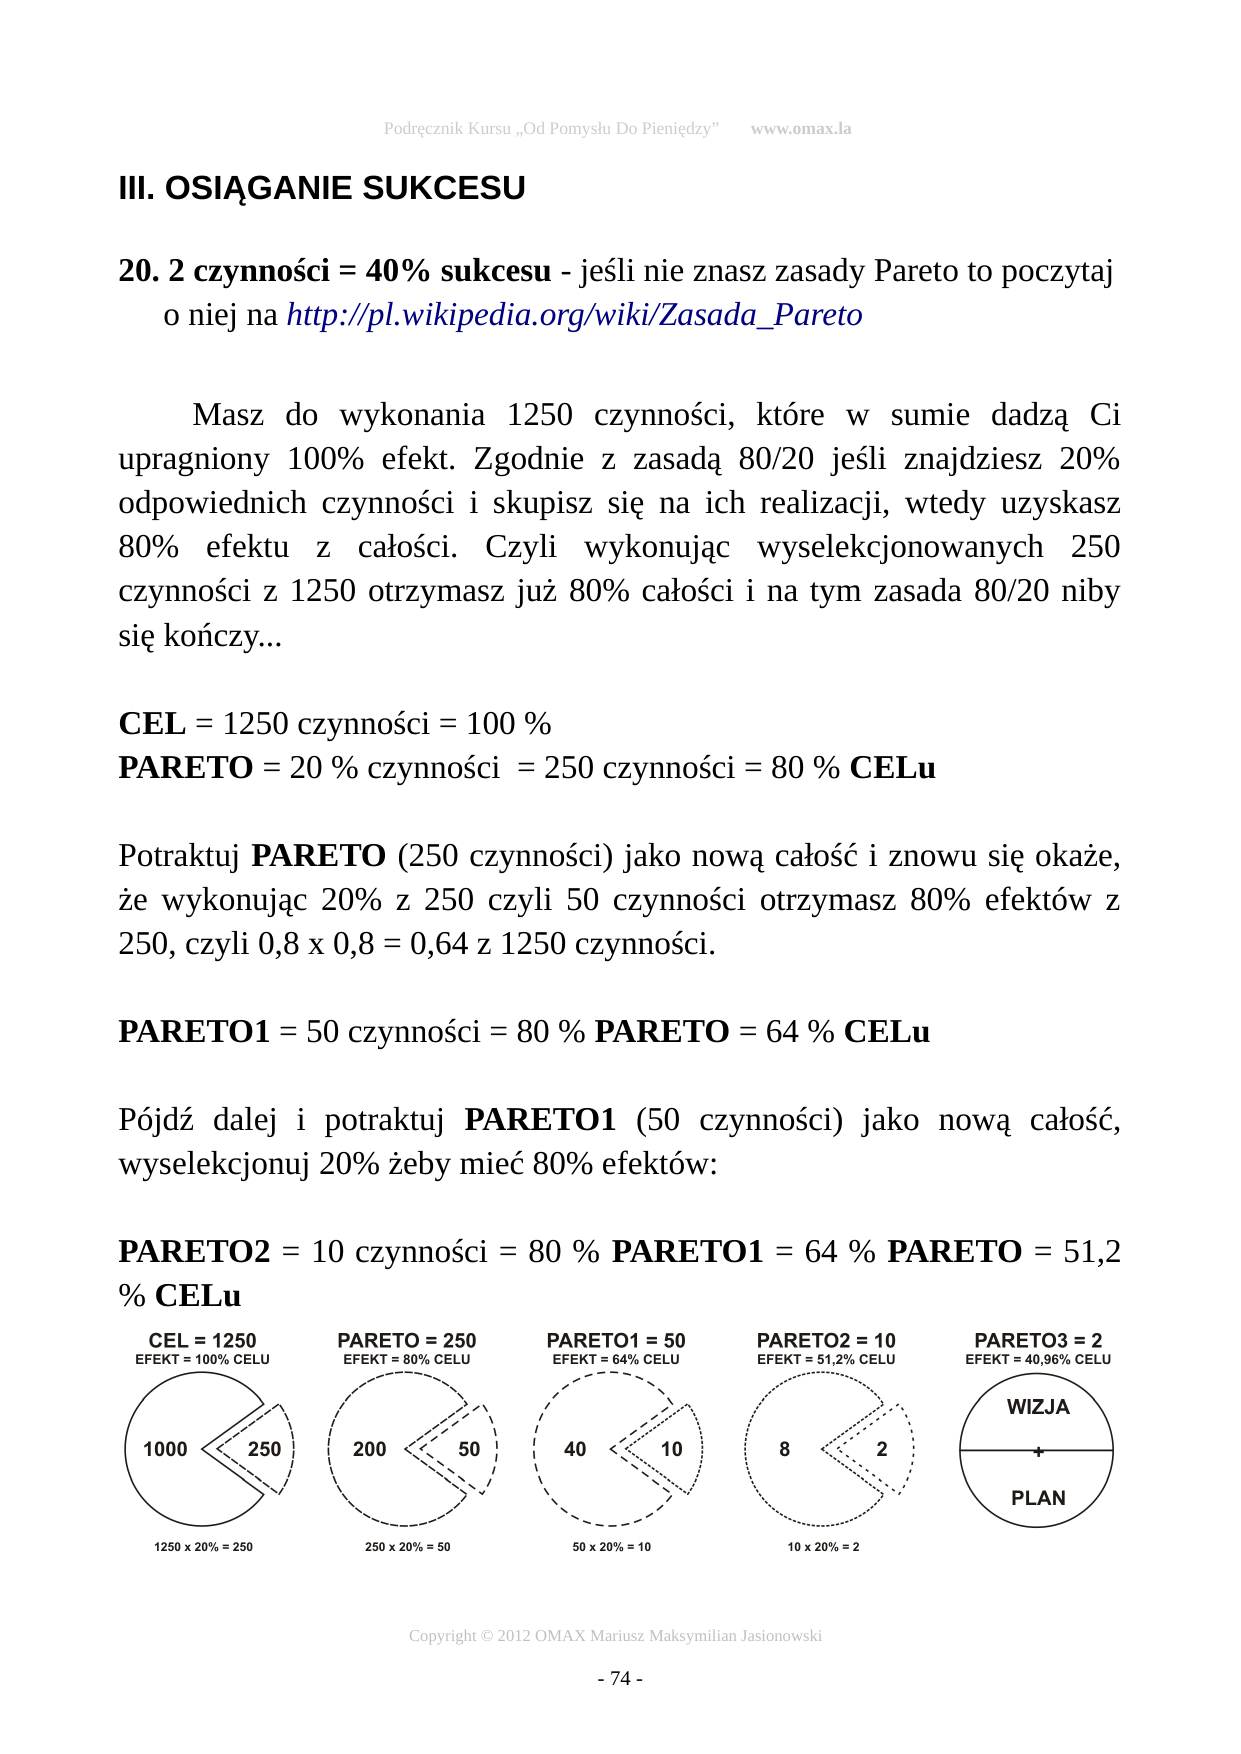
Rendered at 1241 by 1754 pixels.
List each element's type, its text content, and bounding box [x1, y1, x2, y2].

text PARETO2 = 10 czynności = 80 % PARETO1 = 64 % PARETO = 51,2 % CELu [118, 1232, 1122, 1314]
subtitle III. OSIĄGANIE SUKCESU [118, 168, 1122, 207]
text PARETO = 20 % czynności = 250 czynności = 80 % CELu [118, 747, 1122, 785]
text Masz do wykonania 1250 czynności, które w sumie dadzą Ci upragniony 100% efekt. Zgodnie z zasadą 80/20 jeśli znajdziesz 20% odpowiednich czynności i skupisz się na ich realizacji, wtedy uzyskasz 80% efektu z całości. Czyli wykonując wyselekcjonowanych 250 czynności z 1250 otrzymasz już 80% całości i na tym zasada 80/20 niby się kończy... [118, 394, 1122, 653]
picture [118, 1319, 1122, 1560]
text Potraktuj PARETO (250 czynności) jako nową całość i znowu się okaże, że wykonując 20% z 250 czyli 50 czynności otrzymasz 80% efektów z 250, czyli 0,8 x 0,8 = 0,64 z 1250 czynności. [118, 835, 1122, 962]
text Pójdź dalej i potraktuj PARETO1 (50 czynności) jako nową całość, wyselekcjonuj 20% żeby mieć 80% efektów: [118, 1099, 1122, 1182]
text PARETO1 = 50 czynności = 80 % PARETO = 64 % CELu [118, 1011, 1122, 1050]
text CEL = 1250 czynności = 100 % [118, 703, 1122, 741]
subtitle 20. 2 czynności = 40% sukcesu - jeśli nie znasz zasady Pareto to poczytaj o niej na http://pl.wikipedia.org/wiki/Zasada_Pareto [118, 250, 1122, 332]
